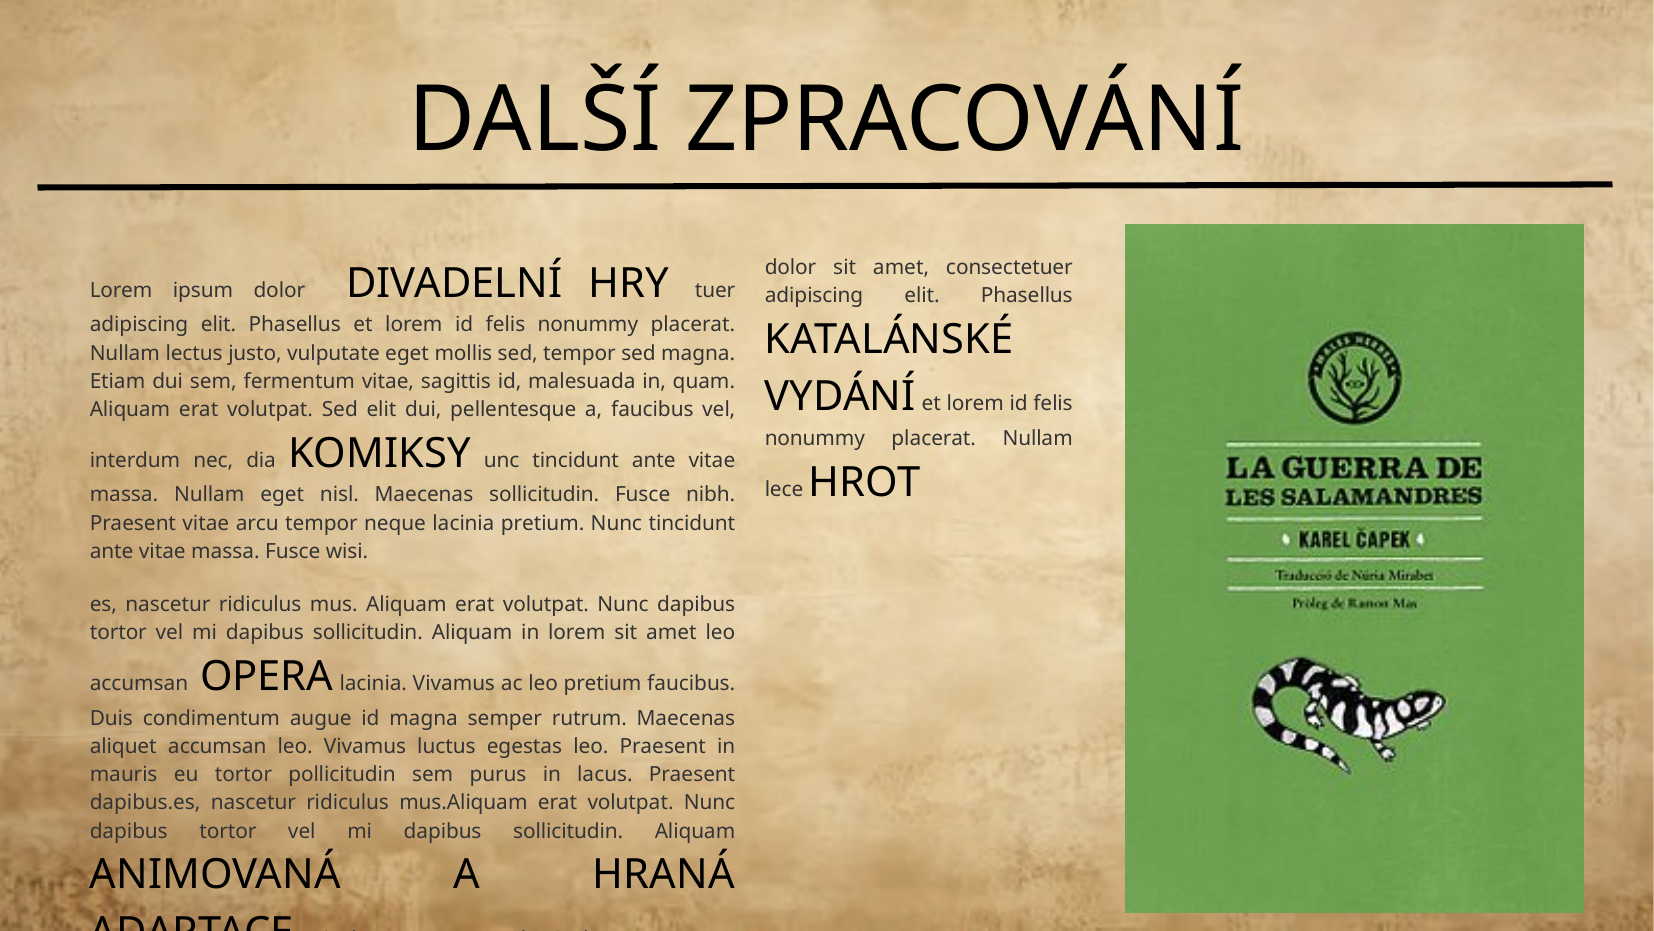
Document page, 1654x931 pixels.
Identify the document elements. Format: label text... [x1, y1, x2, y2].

text_box Lorem ipsum dolor DIVADELNÍ HRY tuer adipiscing elit. Phasellus et lorem id felis nonummy placerat. Nullam lectus justo, vulputate eget mollis sed, tempor sed magna. Etiam dui sem, fermentum vitae, sagittis id, malesuada in, quam. Aliquam erat volutpat. Sed elit dui, pellentesque a, faucibus vel, interdum nec, dia KOMIKSY unc tincidunt ante vitae massa. Nullam eget nisl. Maecenas sollicitudin. Fusce nibh. Praesent vitae arcu tempor neque lacinia pretium. Nunc tincidunt ante vitae massa. Fusce wisi. es, nascetur ridiculus mus. Aliquam erat volutpat. Nunc dapibus tortor vel mi dapibus sollicitudin. Aliquam in lorem sit amet leo accumsan OPERA lacinia. Vivamus ac leo pretium faucibus. Duis condimentum augue id magna semper rutrum. Maecenas aliquet accumsan leo. Vivamus luctus egestas leo. Praesent in mauris eu tortor pollicitudin sem purus in lacus. Praesent dapibus.es, nascetur ridiculus mus.Aliquam erat volutpat. Nunc dapibus tortor vel mi dapibus sollicitudin. Aliquam ANIMOVANÁ A HRANÁ ADAPTACE in locus. Praesent dm in locus. Praesent dapibus. [75, 245, 751, 913]
picture [156, 921, 163, 931]
picture [99, 921, 106, 931]
picture [0, 0, 1654, 931]
text_box dolor sit amet, consectetuer adipiscing elit. Phasellus KATALÁNSKÉ VYDÁNÍ et lorem id felis nonummy placerat. Nullam lece HROT [750, 245, 1088, 493]
picture [180, 919, 191, 931]
title DALŠÍ ZPRACOVÁNÍ [82, 37, 1571, 184]
picture [228, 921, 235, 931]
title DALŠÍ ZPRACOVÁNÍ [82, 188, 1571, 193]
picture [124, 919, 140, 931]
